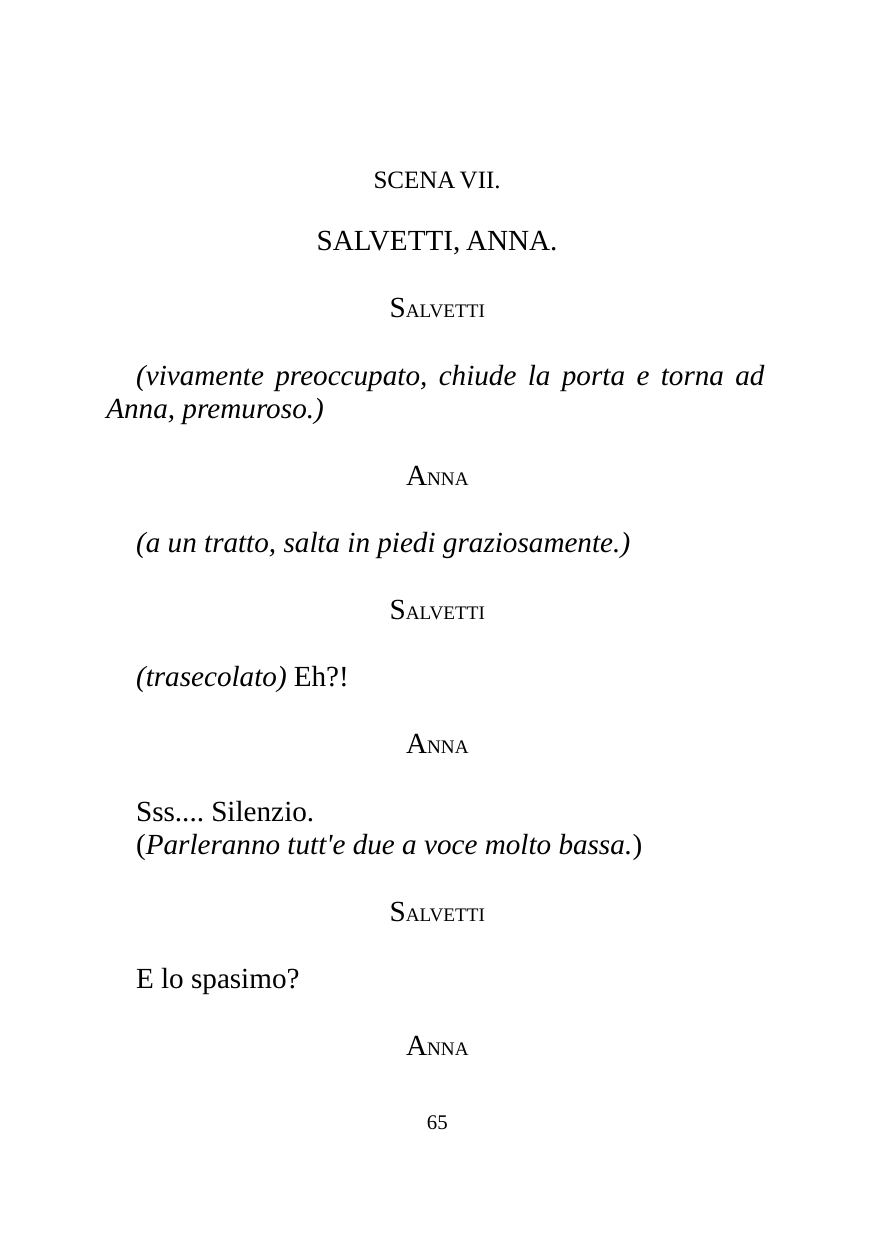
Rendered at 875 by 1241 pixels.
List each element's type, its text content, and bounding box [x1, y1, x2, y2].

text Salvetti [106, 592, 768, 626]
subtitle SALVETTI, ANNA. [106, 223, 768, 257]
text (Parleranno tutt'e due a voce molto bassa.) [106, 827, 768, 861]
text (a un tratto, salta in piedi graziosamente.) [106, 525, 768, 559]
text (trasecolato) Eh?! [106, 659, 768, 693]
text Anna [106, 727, 768, 760]
text Sss.... Silenzio. [106, 794, 768, 827]
text Anna [106, 1028, 768, 1062]
text Salvetti [106, 291, 768, 324]
text Salvetti [106, 894, 768, 928]
text E lo spasimo? [106, 961, 768, 995]
text (vivamente preoccupato, chiude la porta e torna ad Anna, premuroso.) [106, 358, 768, 425]
subtitle SCENA VII. [106, 165, 768, 194]
text Anna [106, 458, 768, 492]
